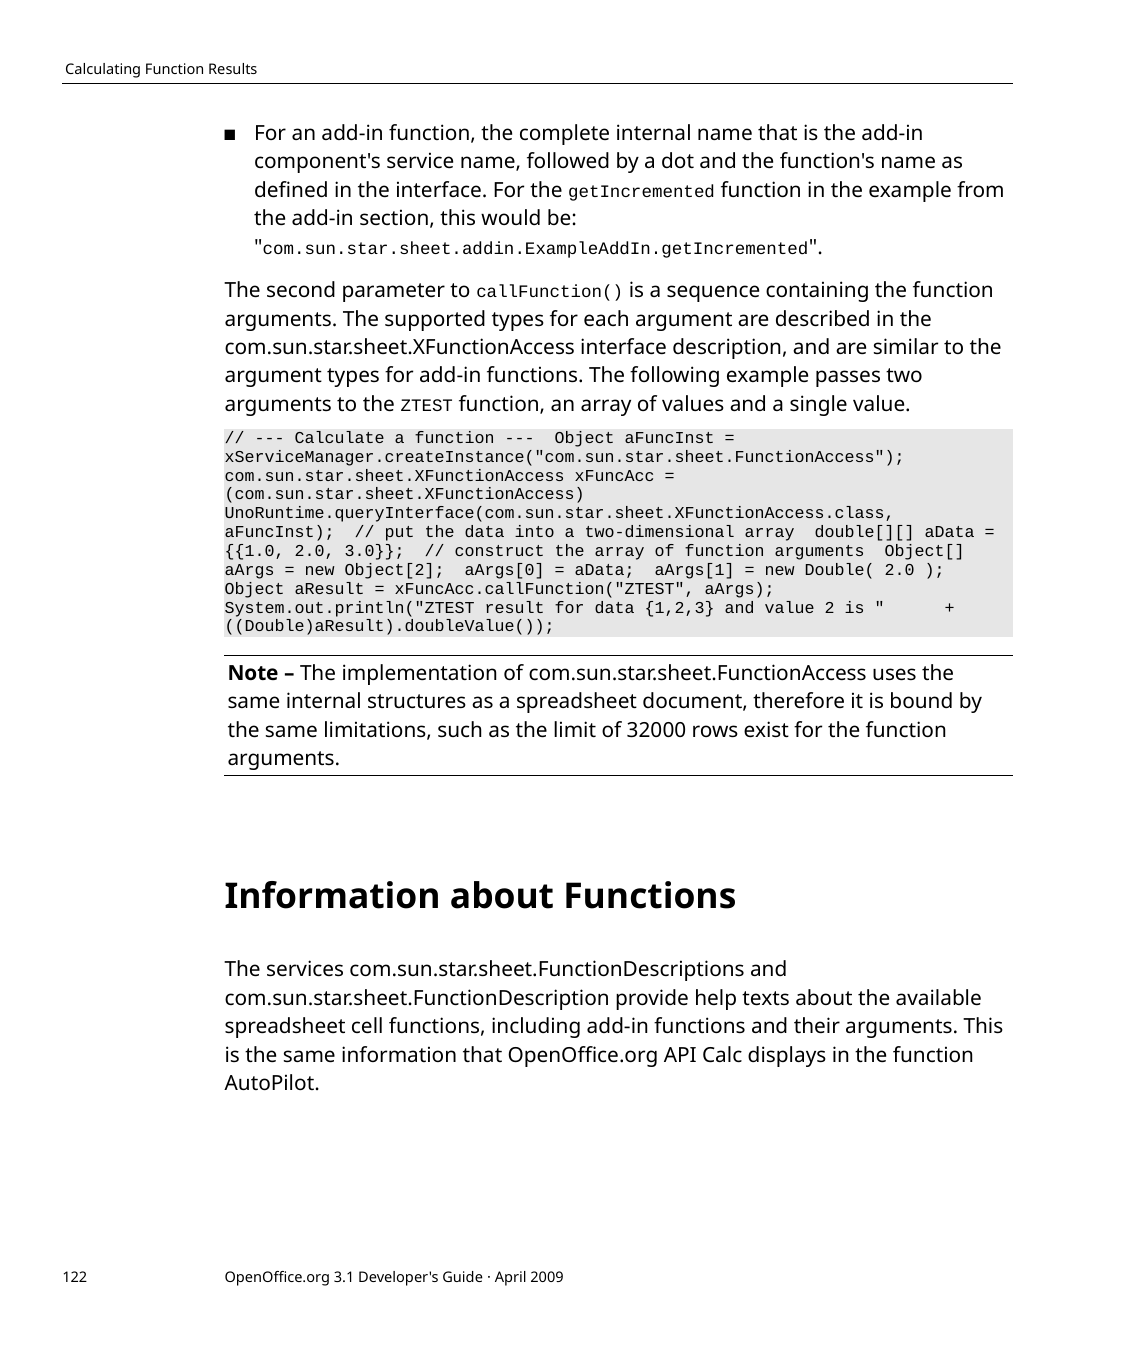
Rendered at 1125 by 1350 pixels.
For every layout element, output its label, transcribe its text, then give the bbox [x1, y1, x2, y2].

text The second parameter to callFunction() is a sequence containing the function arguments. The supported types for each argument are described in the com.sun.star.sheet.XFunctionAccess interface description, and are similar to the argument types for add-in functions. The following example passes two arguments to the ZTEST function, an array of values and a single value. [224, 275, 1013, 417]
list For an add-in function, the complete internal name that is the add-in component's service name, followed by a dot and the function's name as defined in the interface. For the getIncremented function in the example from the add-in section, this would be: "com.sun.star.sheet.addin.ExampleAddIn.getIncremented". [224, 118, 1013, 260]
subtitle Information about Functions [224, 871, 1013, 919]
list The implementation of com.sun.star.sheet.FunctionAccess uses the same internal structures as a spreadsheet document, therefore it is bound by the same limitations, such as the limit of 32000 rows exist for the function arguments. [224, 656, 1013, 775]
text The services com.sun.star.sheet.FunctionDescriptions and com.sun.star.sheet.FunctionDescription provide help texts about the available spreadsheet cell functions, including add-in functions and their arguments. This is the same information that OpenOffice.org API Calc displays in the function AutoPilot. [224, 954, 1013, 1097]
text // --- Calculate a function --- Object aFuncInst = xServiceManager.createInstance("com.sun.star.sheet.FunctionAccess"); com.sun.star.sheet.XFunctionAccess xFuncAcc = (com.sun.star.sheet.XFunctionAccess) UnoRuntime.queryInterface(com.sun.star.sheet.XFunctionAccess.class, aFuncInst); // put the data into a two-dimensional array double[][] aData = {{1.0, 2.0, 3.0}}; // construct the array of function arguments Object[] aArgs = new Object[2]; aArgs[0] = aData; aArgs[1] = new Double( 2.0 ); Object aResult = xFuncAcc.callFunction("ZTEST", aArgs); System.out.println("ZTEST result for data {1,2,3} and value 2 is " + ((Double)aResult).doubleValue()); [224, 429, 1013, 637]
